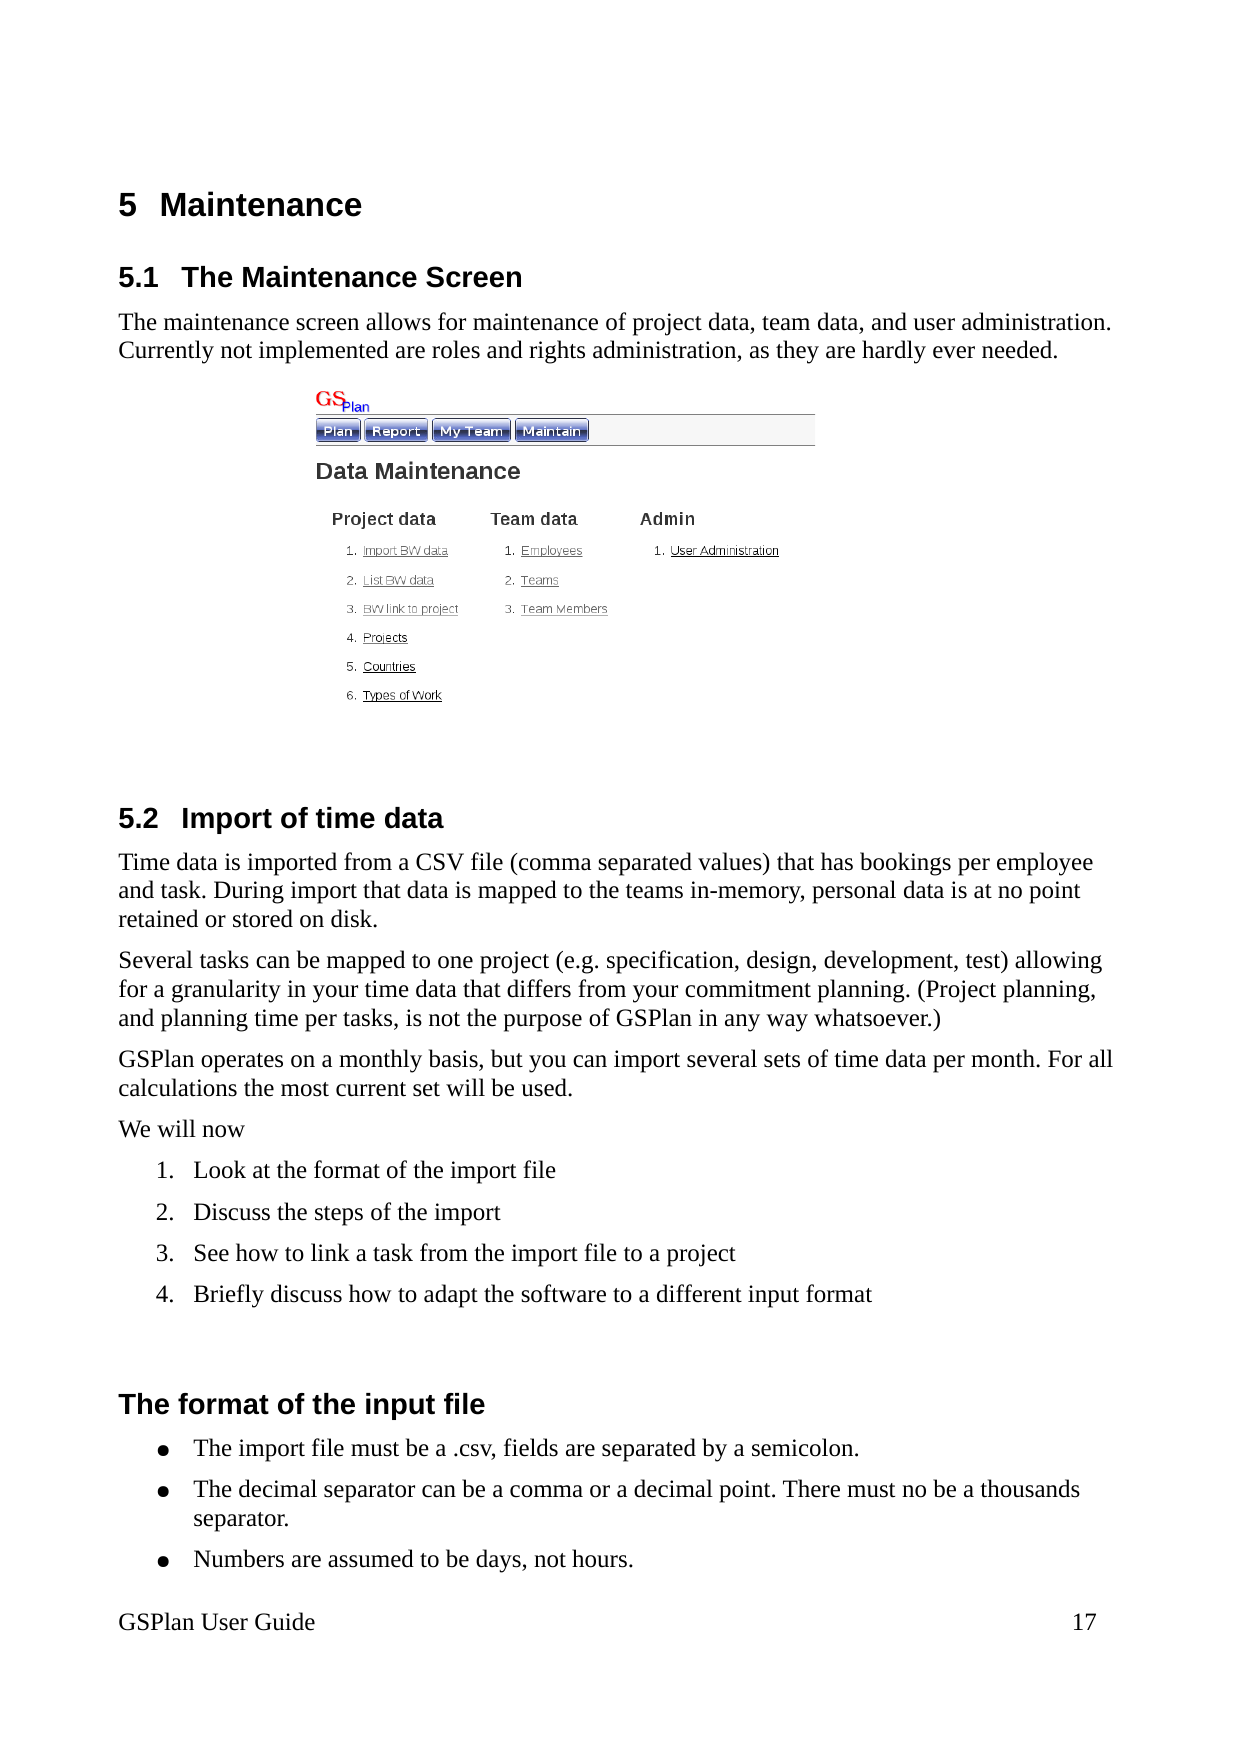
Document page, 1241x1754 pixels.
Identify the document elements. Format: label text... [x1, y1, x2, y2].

list The decimal separator can be a comma or a decimal point. There must no be a thousands separator. [156, 1474, 1122, 1531]
text The maintenance screen allows for maintenance of project data, team data, and user administration. Currently not implemented are roles and rights administration, as they are hardly ever needed. [118, 307, 1122, 364]
subtitle Import of time data [118, 801, 1122, 834]
list See how to link a task from the import file to a project [156, 1238, 1122, 1267]
text Several tasks can be mapped to one project (e.g. specification, design, development, test) allowing for a granularity in your time data that differs from your commitment planning. (Project planning, and planning time per tasks, is not the purpose of GSPlan in any way whatsoever.) [118, 945, 1122, 1032]
subtitle The Maintenance Screen [118, 261, 1122, 294]
list The import file must be a .csv, fields are separated by a semicolon. [156, 1433, 1122, 1461]
text We will now [118, 1114, 1122, 1143]
list Briefly discuss how to adapt the software to a different input format [156, 1279, 1122, 1308]
list Numbers are assumed to be days, not hours. [156, 1544, 1122, 1573]
text GSPlan operates on a monthly basis, but you can import several sets of time data per month. For all calculations the most current set will be used. [118, 1044, 1122, 1102]
subtitle The format of the input file [118, 1387, 1122, 1420]
list Look at the format of the import file [156, 1155, 1122, 1184]
text Time data is imported from a CSV file (comma separated values) that has bookings per employee and task. During import that data is mapped to the teams in-memory, personal data is at no point retained or stored on disk. [118, 847, 1122, 933]
list Discuss the steps of the import [156, 1197, 1122, 1225]
picture [313, 384, 816, 735]
subtitle Maintenance [118, 184, 1122, 223]
